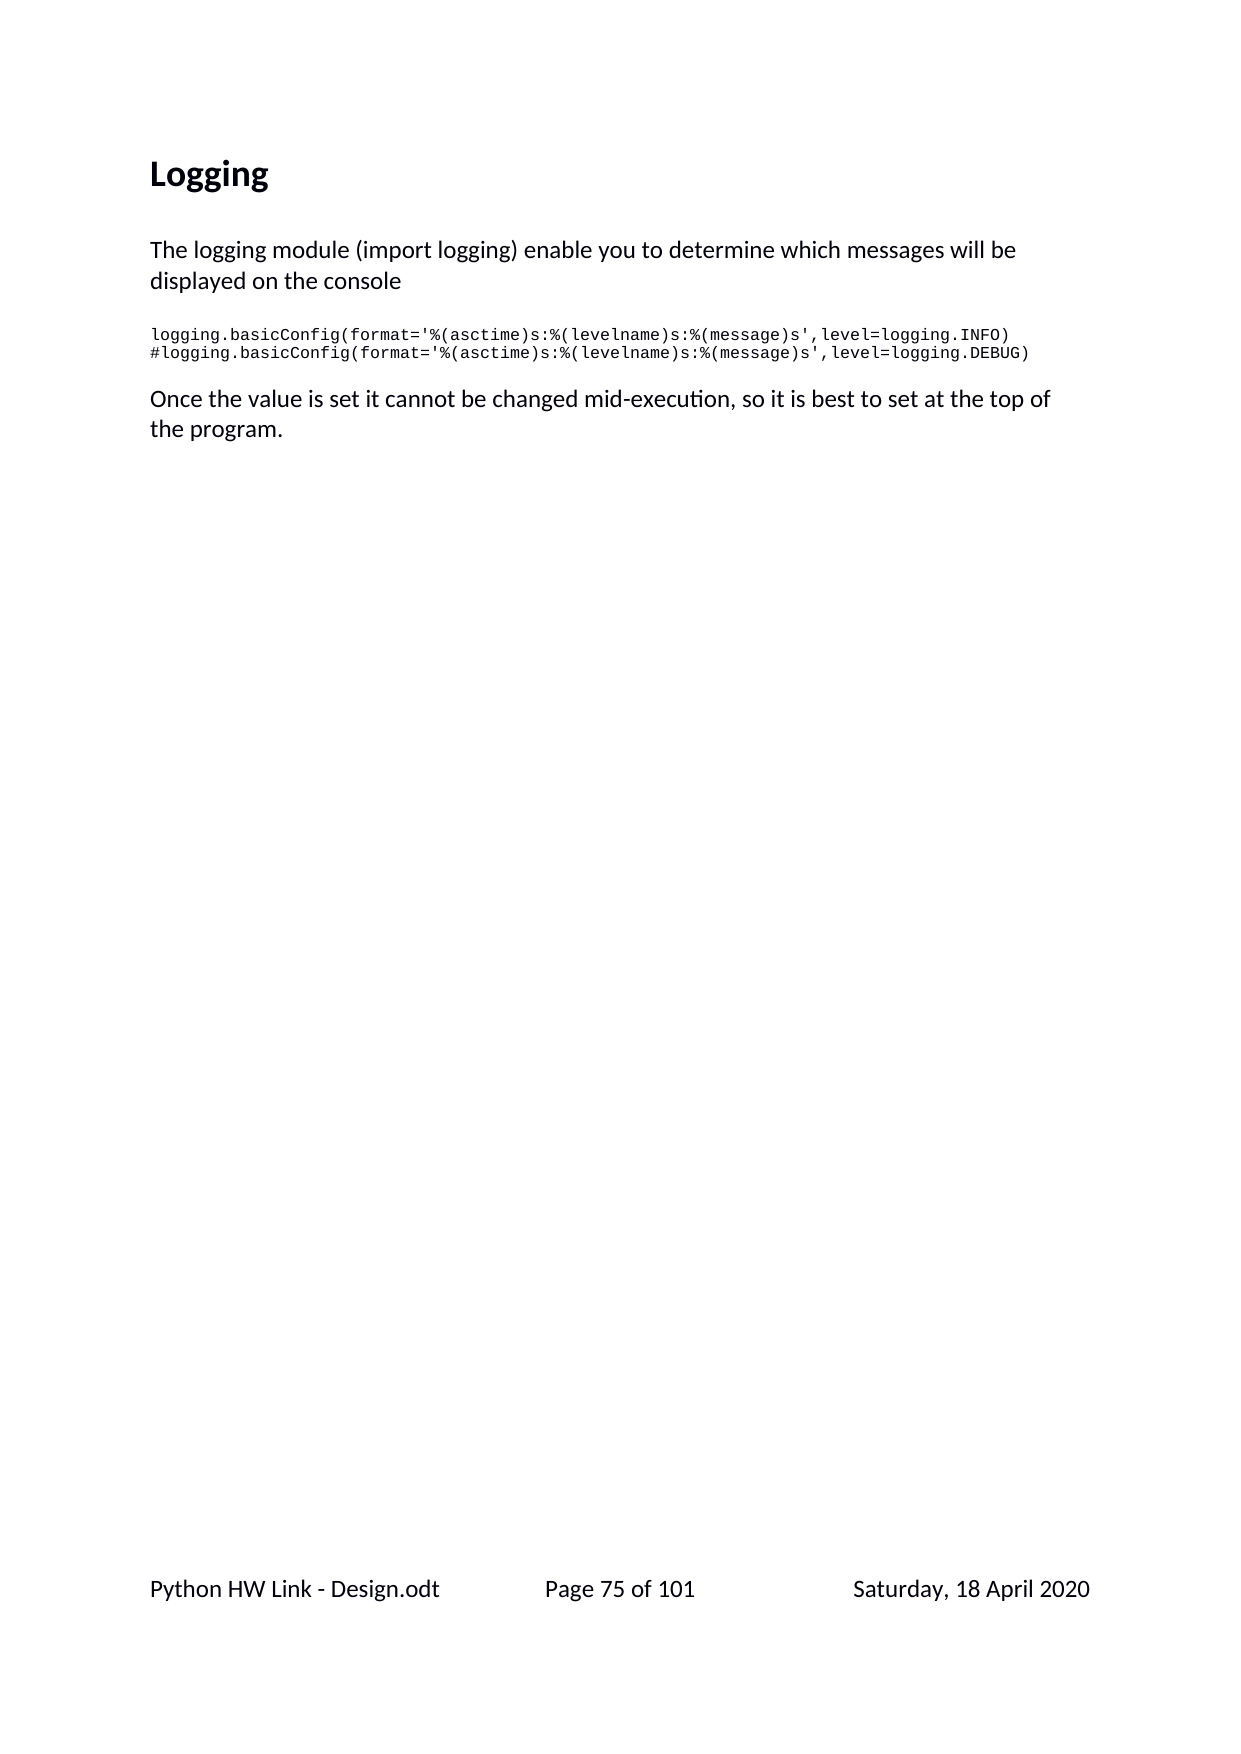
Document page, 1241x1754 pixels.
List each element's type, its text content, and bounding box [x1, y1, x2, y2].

text logging.basicConfig(format='%(asctime)s:%(levelname)s:%(message)s',level=logging.INFO) [150, 326, 1090, 345]
subtitle Logging [150, 150, 1090, 196]
text The logging module (import logging) enable you to determine which messages will be displayed on the console [150, 235, 1090, 296]
text #logging.basicConfig(format='%(asctime)s:%(levelname)s:%(message)s',level=logging.DEBUG) [150, 345, 1090, 364]
text Once the value is set it cannot be changed mid-execution, so it is best to set at the top of the program. [150, 383, 1090, 444]
